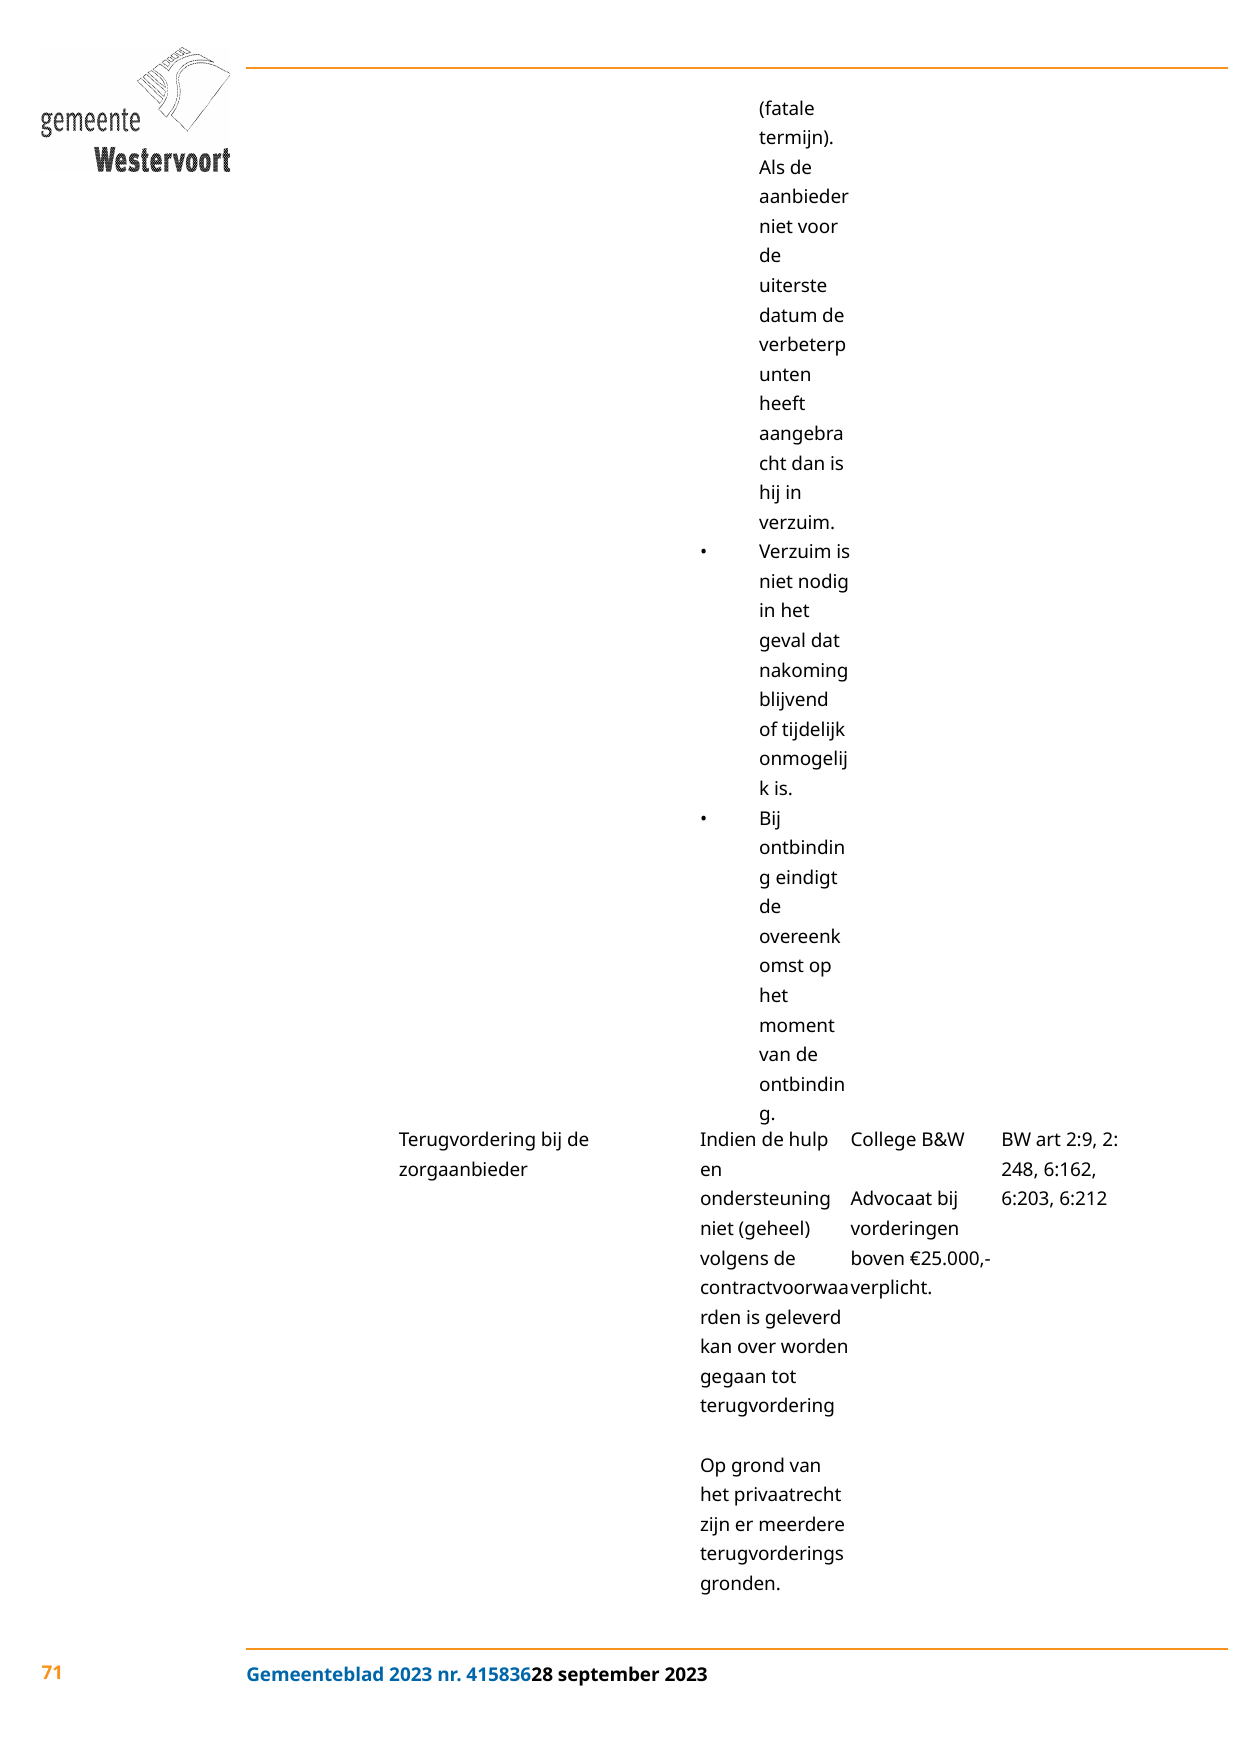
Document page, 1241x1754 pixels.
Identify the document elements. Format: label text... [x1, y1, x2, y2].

table_cell College B&W Advocaat bij vorderingen boven €25.000,- verplicht. [850, 1126, 1001, 1596]
table_cell (fatale termijn). Als de aanbieder niet voor de uiterste datum de verbeterpunten heeft aangebracht dan is hij in verzuim. Verzuim is niet nodig in het geval dat nakoming blijvend of tijdelijk onmogelijk is. Bij ontbinding eindigt de overeenkomst op het moment van de ontbinding. [700, 95, 850, 1126]
table_cell Indien de hulp en ondersteuning niet (geheel) volgens de contractvoorwaarden is geleverd kan over worden gegaan tot terugvordering Op grond van het privaatrecht zijn er meerdere terugvorderingsgronden. [700, 1126, 850, 1596]
picture [41, 47, 231, 172]
table_cell [248, 95, 398, 1596]
table_cell [1001, 95, 1152, 1126]
table_cell [399, 95, 700, 1126]
table_cell Terugvordering bij de zorgaanbieder [399, 1126, 700, 1596]
table_cell [850, 95, 1001, 1126]
table_cell BW art 2:9, 2: 248, 6:162, 6:203, 6:212 [1001, 1126, 1152, 1596]
